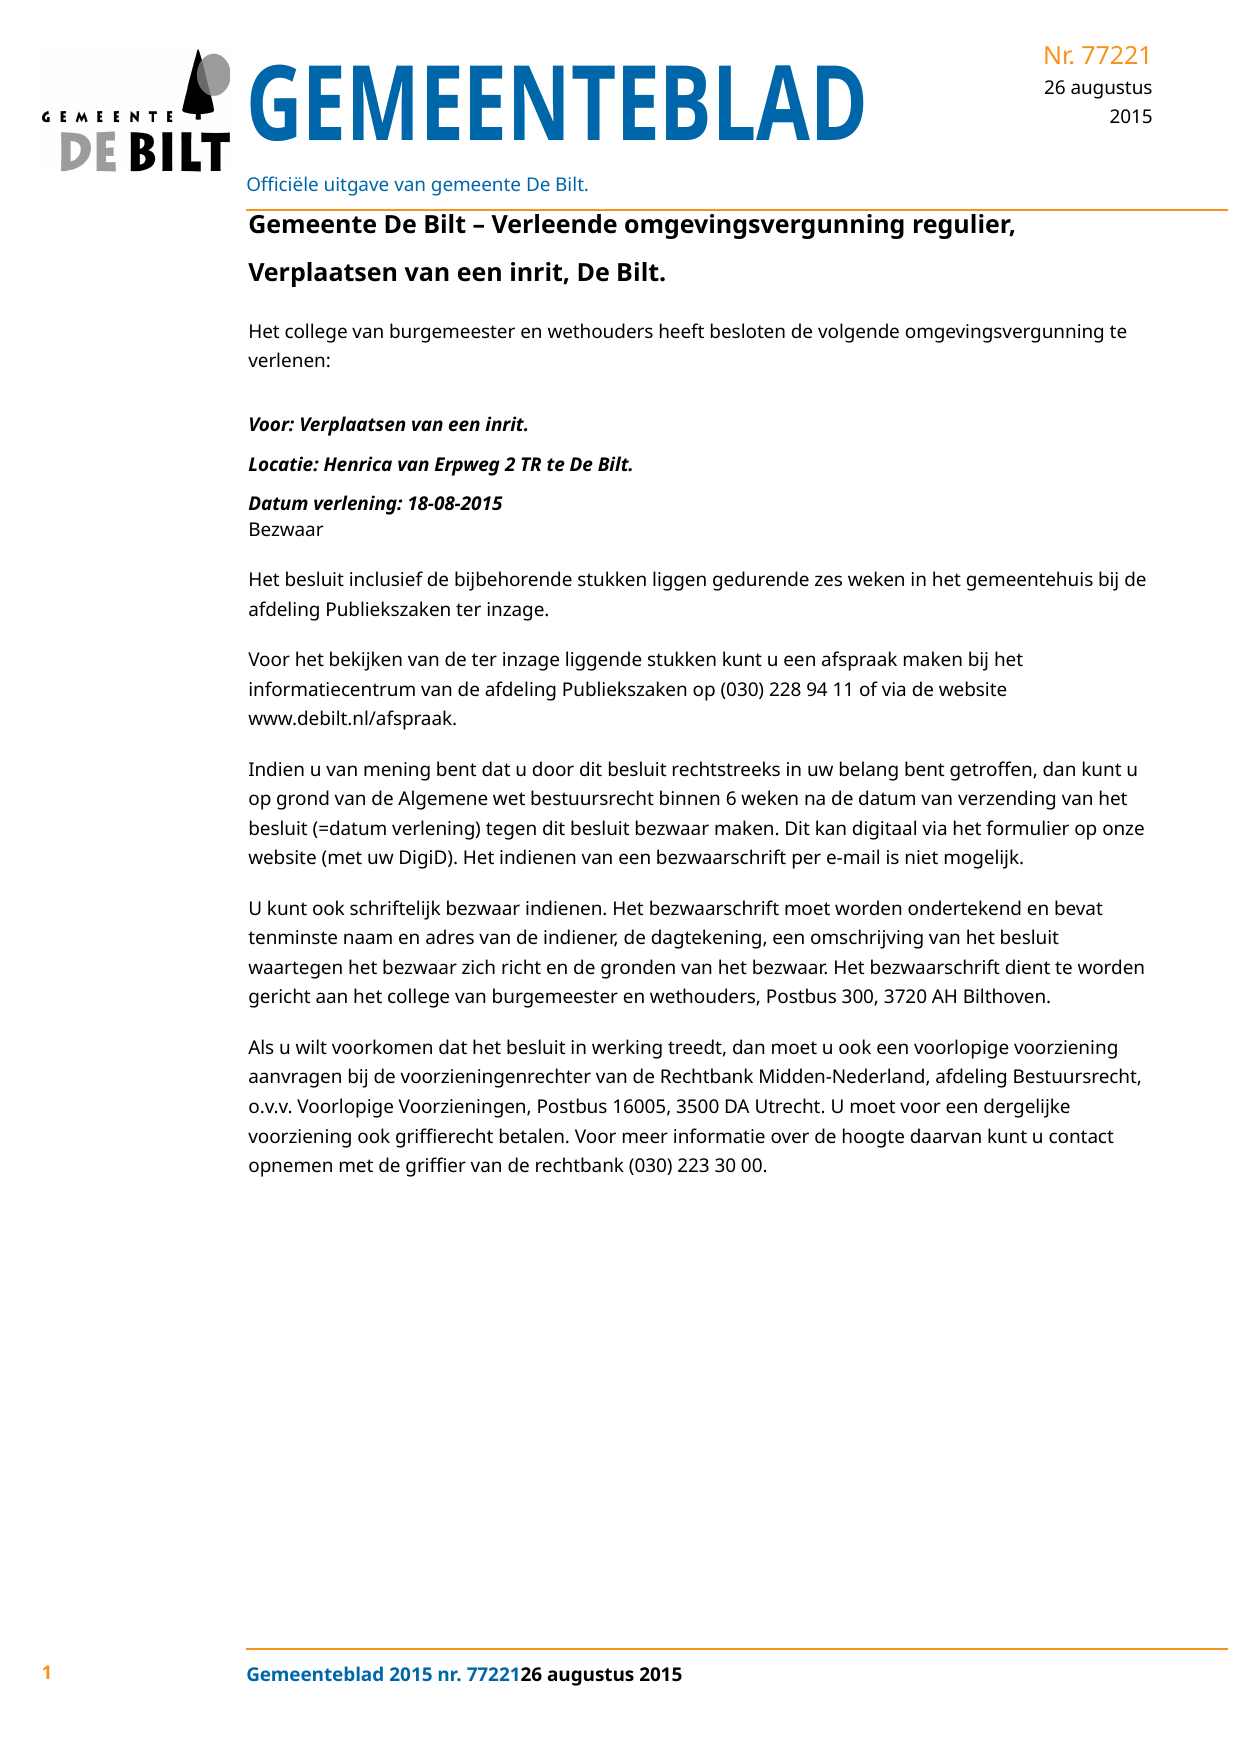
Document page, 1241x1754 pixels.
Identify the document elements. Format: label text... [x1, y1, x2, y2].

text U kunt ook schriftelijk bezwaar indienen. Het bezwaarschrift moet worden ondertekend en bevat tenminste naam en adres van de indiener, de dagtekening, een omschrijving van het besluit waartegen het bezwaar zich richt en de gronden van het bezwaar. Het bezwaarschrift dient te worden gericht aan het college van burgemeester en wethouders, Postbus 300, 3720 AH Bilthoven. [248, 895, 1152, 1009]
picture [41, 47, 231, 172]
text Indien u van mening bent dat u door dit besluit rechtstreeks in uw belang bent getroffen, dan kunt u op grond van de Algemene wet bestuursrecht binnen 6 weken na de datum van verzending van het besluit (=datum verlening) tegen dit besluit bezwaar maken. Dit kan digitaal via het formulier op onze website (met uw DigiD). Het indienen van een bezwaarschrift per e-mail is niet mogelijk. [248, 756, 1152, 870]
text Het college van burgemeester en wethouders heeft besloten de volgende omgevingsvergunning te verlenen: [248, 318, 1152, 373]
text Locatie: Henrica van Erpweg 2 TR te De Bilt. [248, 451, 1152, 476]
text Het besluit inclusief de bijbehorende stukken liggen gedurende zes weken in het gemeentehuis bij de afdeling Publiekszaken ter inzage. [248, 566, 1152, 621]
text Gemeente De Bilt – Verleende omgevingsvergunning regulier, Verplaatsen van een inrit, De Bilt. [248, 211, 1152, 288]
text Als u wilt voorkomen dat het besluit in werking treedt, dan moet u ook een voorlopige voorziening aanvragen bij de voorzieningenrechter van de Rechtbank Midden-Nederland, afdeling Bestuursrecht, o.v.v. Voorlopige Voorzieningen, Postbus 16005, 3500 DA Utrecht. U moet voor een dergelijke voorziening ook griffierecht betalen. Voor meer informatie over de hoogte daarvan kunt u contact opnemen met de griffier van de rechtbank (030) 223 30 00. [248, 1034, 1152, 1178]
text Voor het bekijken van de ter inzage liggende stukken kunt u een afspraak maken bij het informatiecentrum van de afdeling Publiekszaken op (030) 228 94 11 of via de website www.debilt.nl/afspraak. [248, 646, 1152, 731]
text Bezwaar [248, 516, 1152, 541]
text Datum verlening: 18-08-2015 [248, 490, 1152, 516]
text Voor: Verplaatsen van een inrit. [248, 411, 1152, 437]
